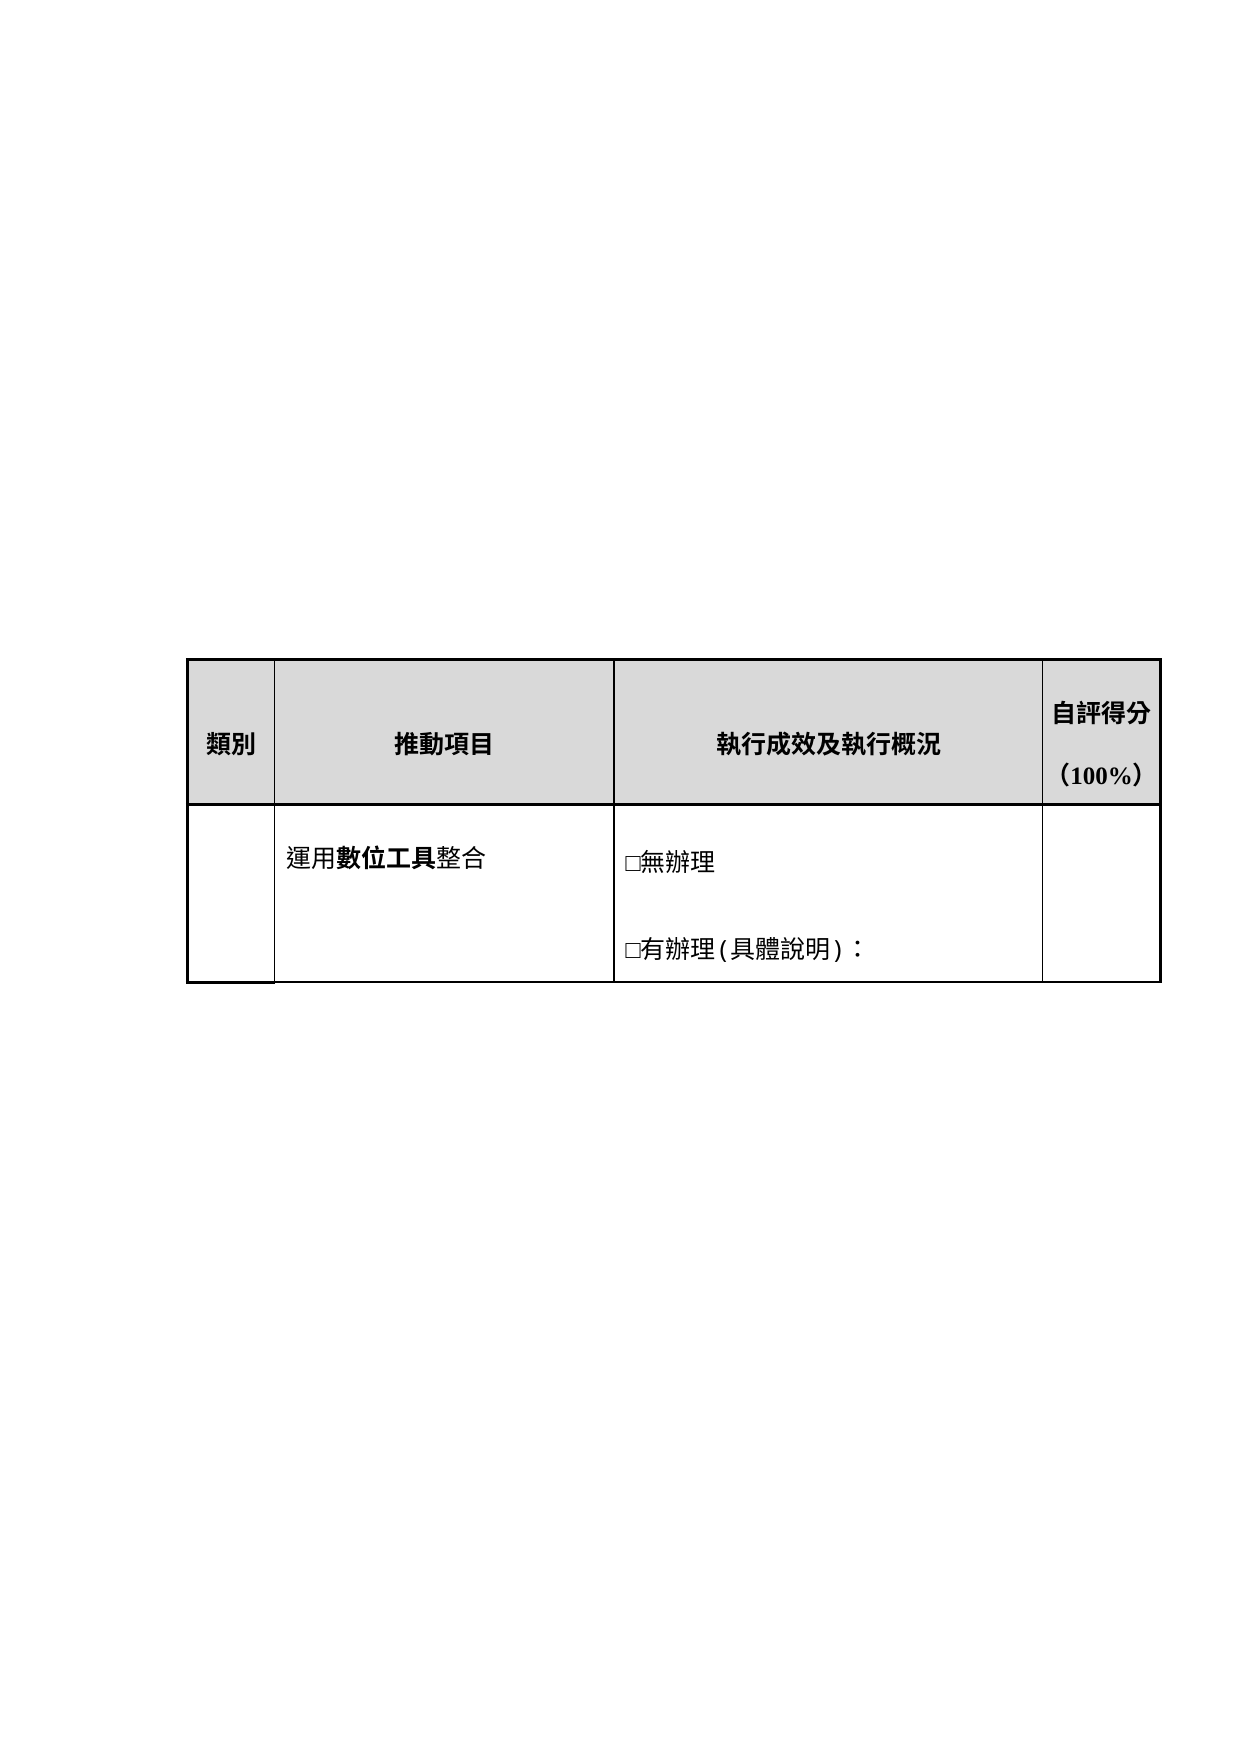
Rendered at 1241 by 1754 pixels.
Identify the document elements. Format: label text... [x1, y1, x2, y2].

table_header 推動項目 [275, 661, 613, 803]
table_cell [189, 806, 274, 981]
table_header 自評得分（100%） [1043, 661, 1159, 803]
table_cell 運用數位工具整合 [275, 806, 613, 981]
table_header 類別 [189, 661, 274, 803]
table_cell □無辦理 □有辦理(具體說明)： [615, 806, 1042, 981]
table_header 執行成效及執行概況 [615, 661, 1042, 803]
table_cell [1043, 806, 1159, 981]
